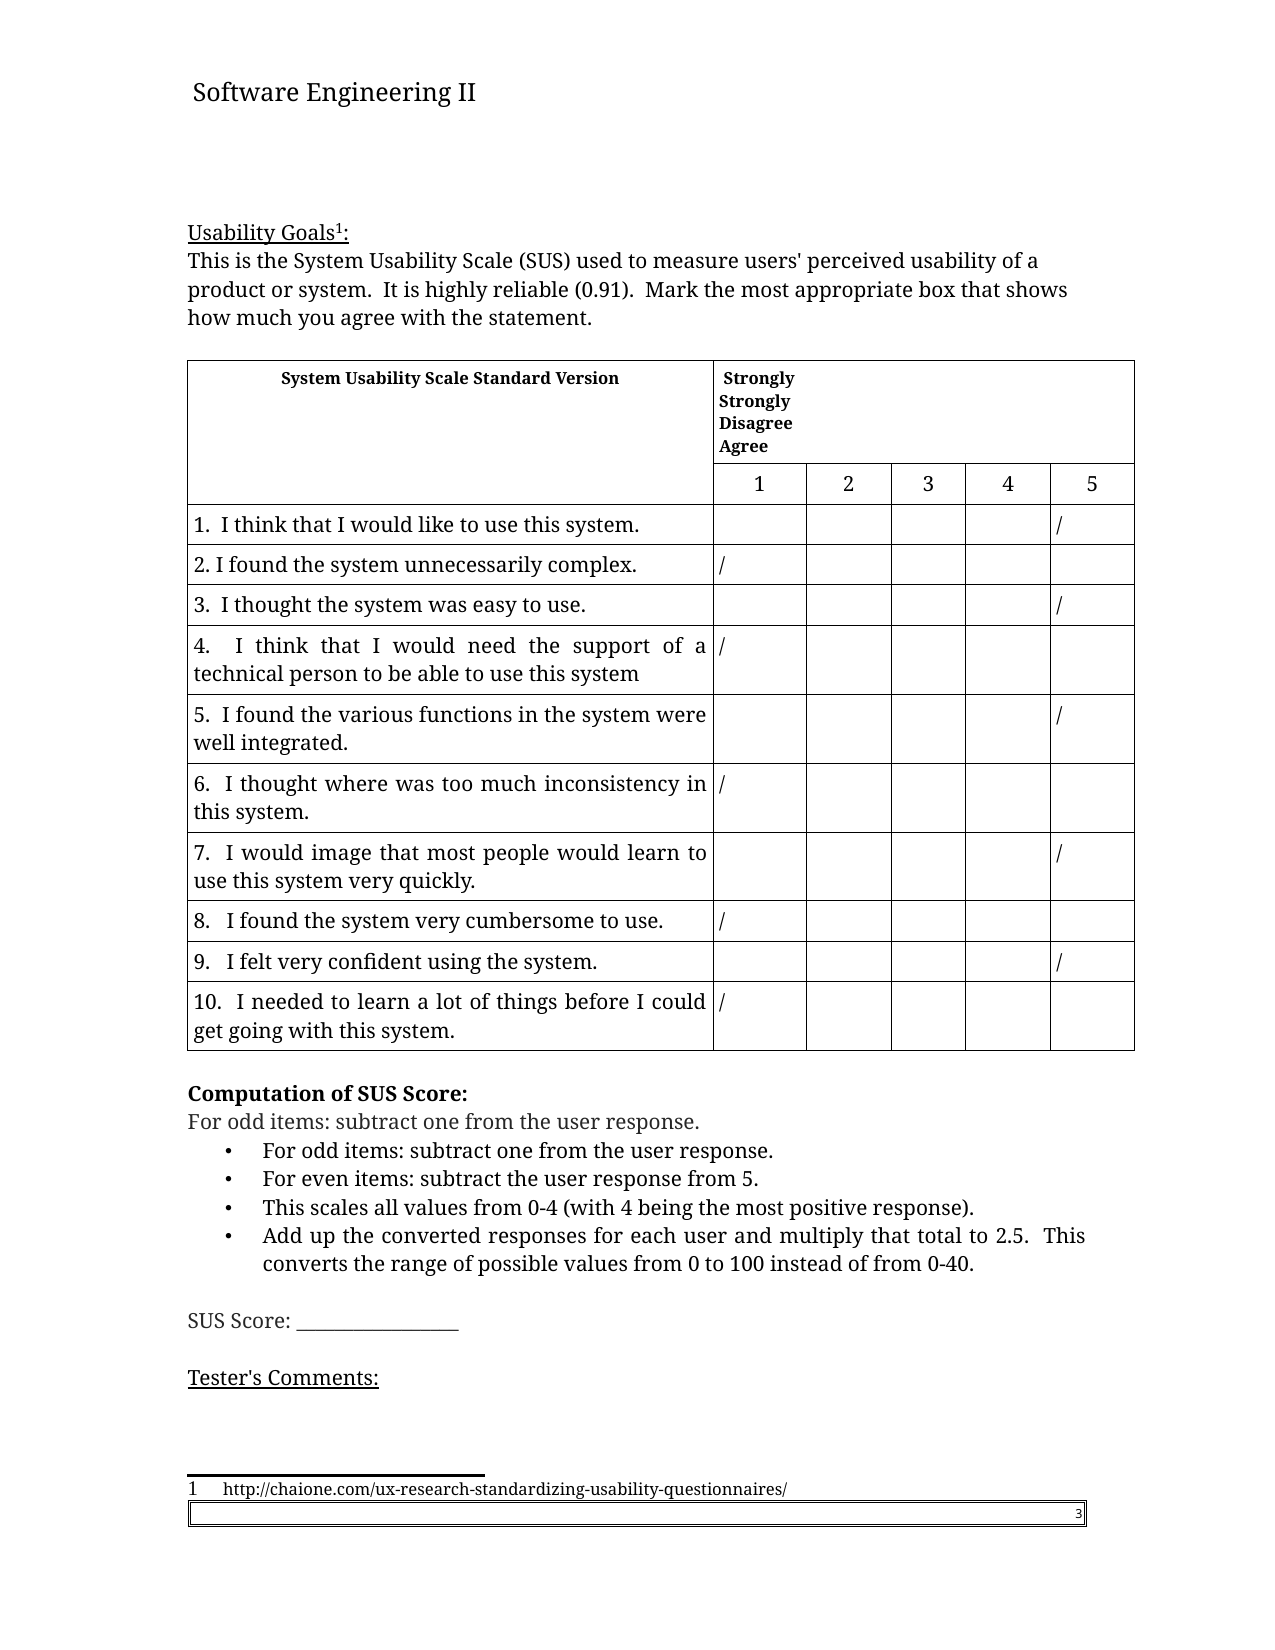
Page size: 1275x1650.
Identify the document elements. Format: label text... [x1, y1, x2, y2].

table_cell 3. I thought the system was easy to use. [188, 585, 713, 625]
text http://chaione.com/ux-research-standardizing-usability-questionnaires/ [187, 1476, 1087, 1500]
table_header System Usability Scale Standard Version [188, 361, 713, 503]
table_cell [807, 942, 891, 981]
text Tester's Comments: [187, 1363, 1087, 1449]
table_cell [1051, 901, 1134, 941]
table_cell [714, 833, 806, 900]
table_cell [807, 585, 891, 625]
table_cell [807, 505, 891, 544]
table_cell / [714, 764, 806, 831]
table_cell 3 [892, 464, 965, 503]
table_cell [807, 833, 891, 900]
text This is the System Usability Scale (SUS) used to measure users' perceived usability of a product or system. It is highly reliable (0.91). Mark the most appropriate box that shows how much you agree with the statement. [187, 247, 1087, 332]
table_cell [966, 626, 1050, 694]
text For odd items: subtract one from the user response. [187, 1107, 1087, 1136]
table_cell / [1051, 505, 1134, 544]
table_cell [966, 942, 1050, 981]
table_cell [892, 982, 965, 1050]
table_cell [892, 626, 965, 694]
table_cell [807, 982, 891, 1050]
table_cell [892, 833, 965, 900]
table_cell [966, 585, 1050, 625]
table_cell 1 [714, 464, 806, 503]
table_cell [966, 764, 1050, 831]
table_cell [892, 545, 965, 584]
table_cell [807, 901, 891, 941]
list For odd items: subtract one from the user response. [225, 1136, 1087, 1164]
table_cell [892, 942, 965, 981]
table_cell / [1051, 585, 1134, 625]
table_cell [1051, 626, 1134, 694]
table_cell [1051, 982, 1134, 1050]
table_cell [892, 764, 965, 831]
table_cell [1051, 545, 1134, 584]
list Add up the converted responses for each user and multiply that total to 2.5. This converts the range of possible values from 0 to 100 instead of from 0-40. [225, 1221, 1087, 1278]
table_cell [714, 585, 806, 625]
table_header Strongly Strongly Disagree Agree [714, 361, 1134, 463]
table_cell [966, 901, 1050, 941]
table_cell [807, 626, 891, 694]
table_cell [966, 982, 1050, 1050]
table_cell [714, 695, 806, 762]
list For even items: subtract the user response from 5. [225, 1164, 1087, 1193]
table_cell / [714, 626, 806, 694]
table_cell 5 [1051, 464, 1134, 503]
table_cell 2 [807, 464, 891, 503]
table_cell 4 [966, 464, 1050, 503]
table_cell / [1051, 695, 1134, 762]
table_cell 2. I found the system unnecessarily complex. [188, 545, 713, 584]
table_cell [966, 833, 1050, 900]
table_cell [1051, 764, 1134, 831]
table_cell [892, 901, 965, 941]
table_cell 7. I would image that most people would learn to use this system very quickly. [188, 833, 713, 900]
table_cell 8. I found the system very cumbersome to use. [188, 901, 713, 941]
list This scales all values from 0-4 (with 4 being the most positive response). [225, 1193, 1087, 1221]
text Computation of SUS Score: [187, 1079, 1087, 1107]
table_cell / [1051, 833, 1134, 900]
table_cell [807, 695, 891, 762]
table_cell [714, 942, 806, 981]
table_cell [892, 585, 965, 625]
table_cell 5. I found the various functions in the system were well integrated. [188, 695, 713, 762]
table_cell [807, 764, 891, 831]
table_cell [714, 505, 806, 544]
table_cell / [714, 545, 806, 584]
table_cell [966, 505, 1050, 544]
table_cell / [1051, 942, 1134, 981]
table_cell 1. I think that I would like to use this system. [188, 505, 713, 544]
table_cell [966, 545, 1050, 584]
text SUS Score: _________________ [187, 1306, 1087, 1335]
table_cell / [714, 982, 806, 1050]
table_cell / [714, 901, 806, 941]
table_cell [892, 505, 965, 544]
table_cell [892, 695, 965, 762]
table_cell 6. I thought where was too much inconsistency in this system. [188, 764, 713, 831]
table_cell 4. I think that I would need the support of a technical person to be able to use this system [188, 626, 713, 694]
table_cell 10. I needed to learn a lot of things before I could get going with this system. [188, 982, 713, 1050]
table_cell [966, 695, 1050, 762]
table_cell 9. I felt very confident using the system. [188, 942, 713, 981]
table_cell [807, 545, 891, 584]
text Usability Goals: [187, 218, 1087, 247]
